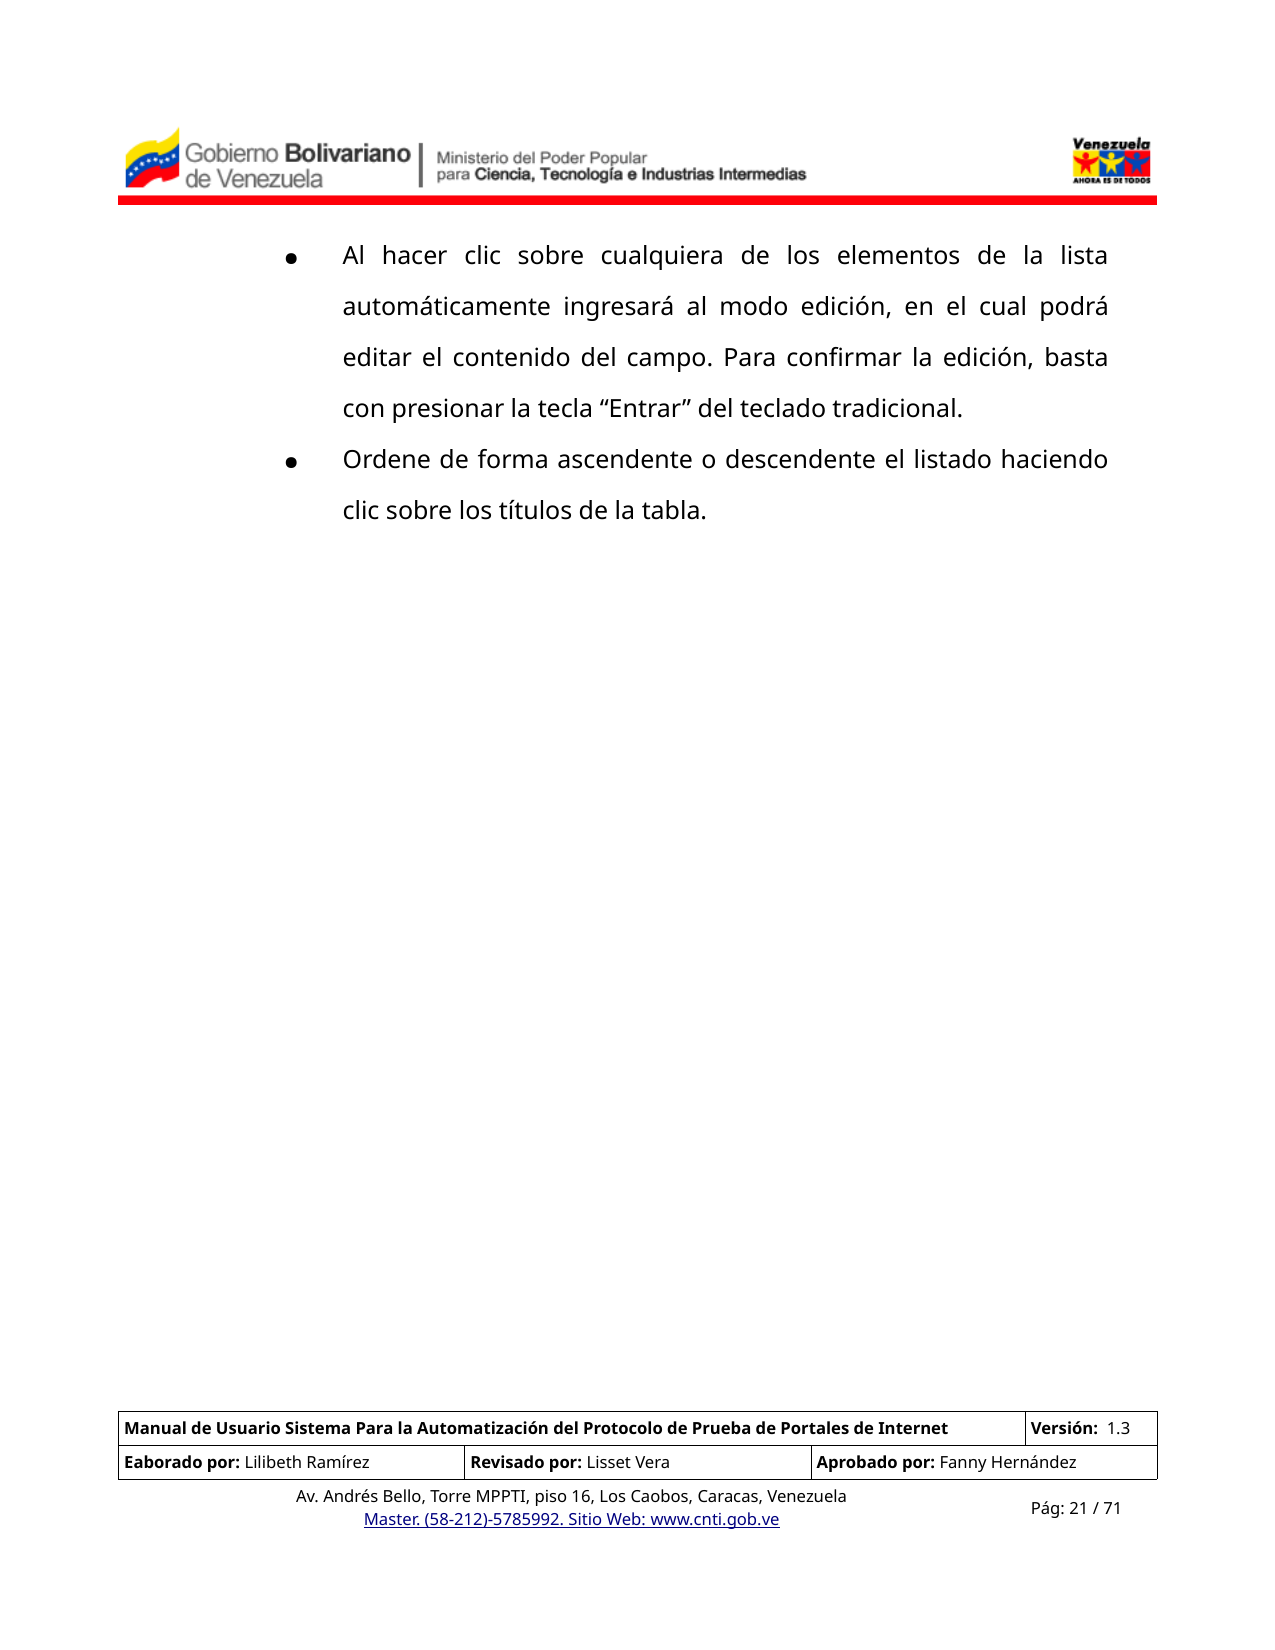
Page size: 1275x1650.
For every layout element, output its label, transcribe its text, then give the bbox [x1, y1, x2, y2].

list Ordene de forma ascendente o descendente el listado haciendo clic sobre los títulos de la tabla. [283, 442, 1109, 527]
list Al hacer clic sobre cualquiera de los elementos de la lista automáticamente ingresará al modo edición, en el cual podrá editar el contenido del campo. Para confirmar la edición, basta con presionar la tecla “Entrar” del teclado tradicional. [283, 238, 1109, 425]
picture [118, 119, 1157, 205]
